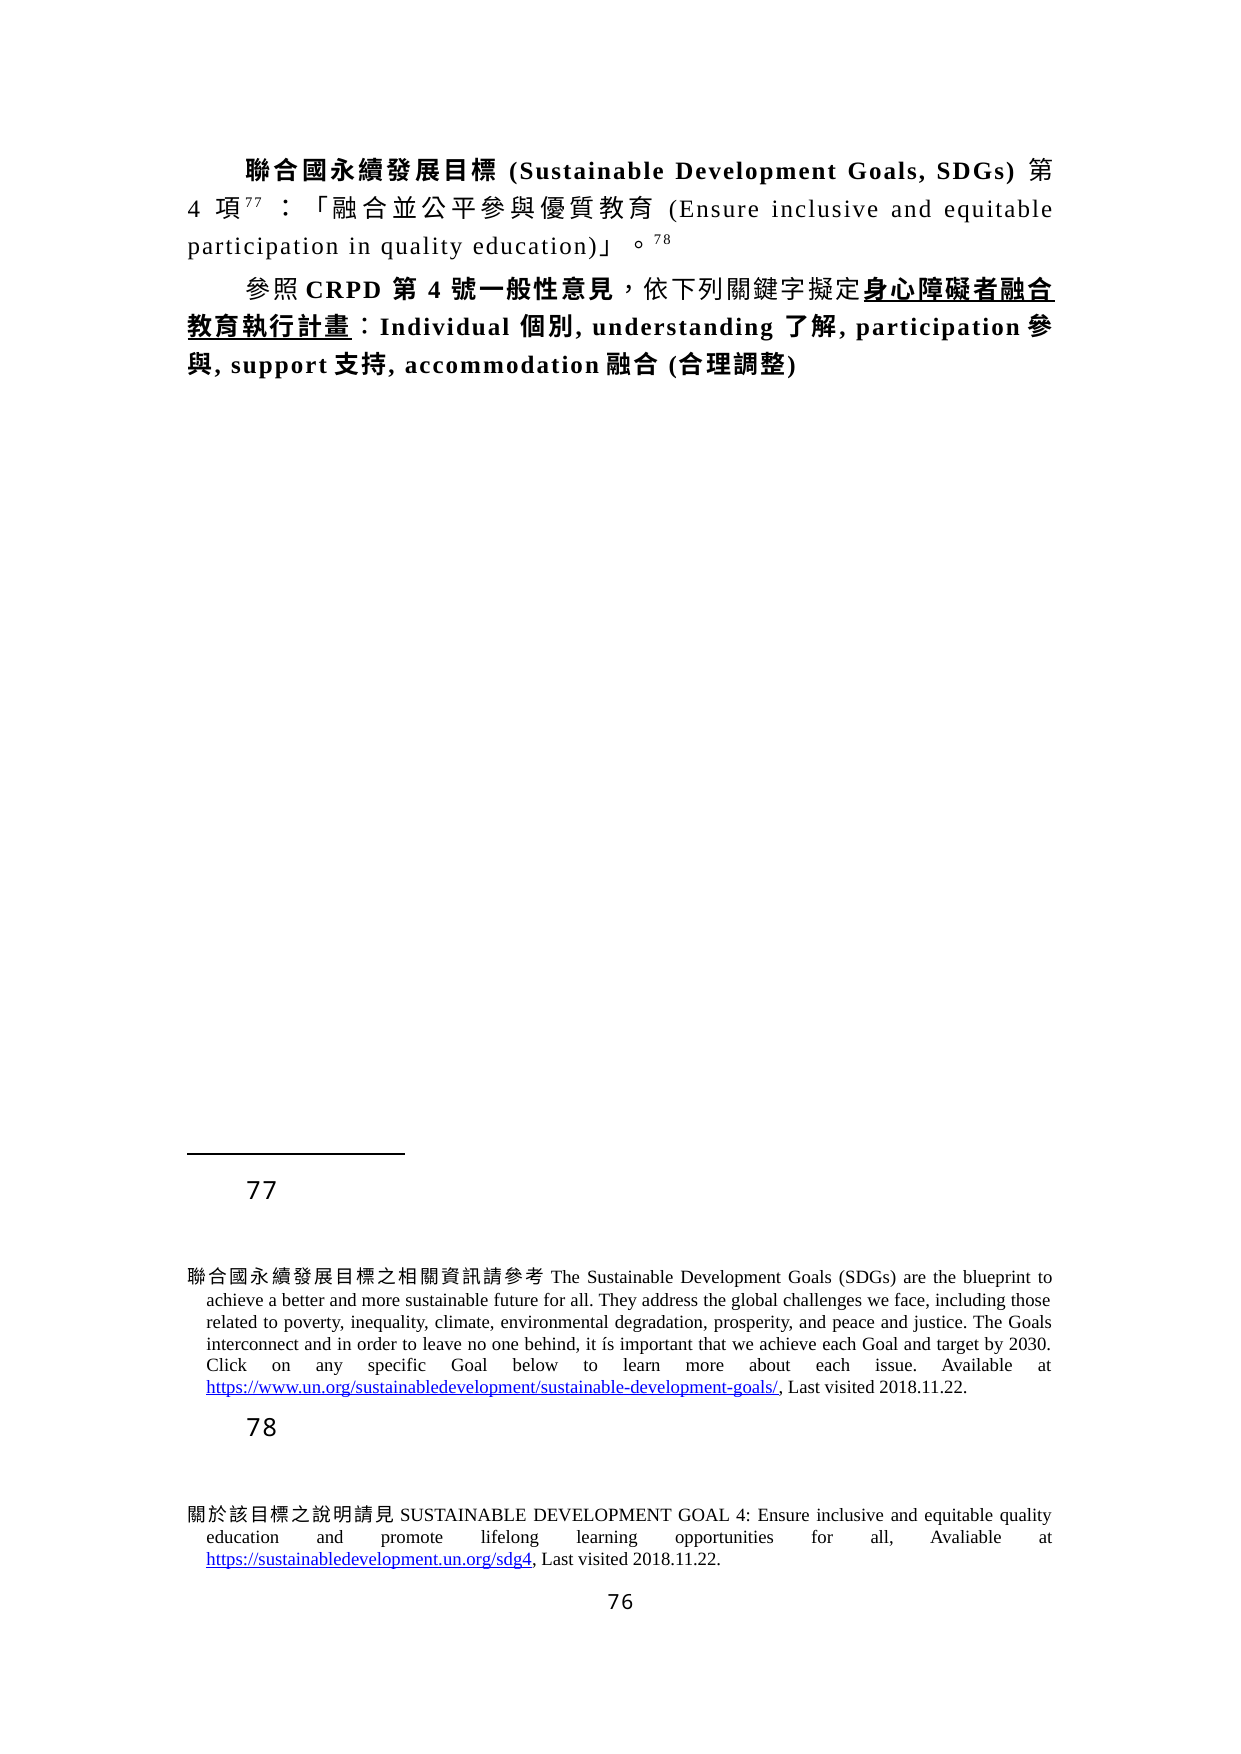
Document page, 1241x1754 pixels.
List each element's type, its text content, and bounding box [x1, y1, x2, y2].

text 聯合國永續發展目標 (Sustainable Development Goals, SDGs) 第 4 項 ：「融合並公平參與優質教育 (Ensure inclusive and equitable participation in quality education)」。 [187, 150, 1053, 262]
text 關於該目標之說明請見SUSTAINABLE DEVELOPMENT GOAL 4: Ensure inclusive and equitable quality education and promote lifelong learning opportunities for all, Avaliable at https://sustainabledevelopment.un.org/sdg4, Last visited 2018.11.22. [187, 1499, 1053, 1569]
text 聯合國永續發展目標之相關資訊請參考The Sustainable Development Goals (SDGs) are the blueprint to achieve a better and more sustainable future for all. They address the global challenges we face, including those related to poverty, inequality, climate, environmental degradation, prosperity, and peace and justice. The Goals interconnect and in order to leave no one behind, it ís important that we achieve each Goal and target by 2030. Click on any specific Goal below to learn more about each issue. Available at https://www.un.org/sustainabledevelopment/sustainable-development-goals/, Last visited 2018.11.22. [187, 1262, 1053, 1397]
text 參照CRPD 第 4 號一般性意見，依下列關鍵字擬定身心障礙者融合教育執行計畫：Individual 個別, understanding 了解, participation參與, support支持, accommodation融合 (合理調整) [187, 269, 1053, 381]
